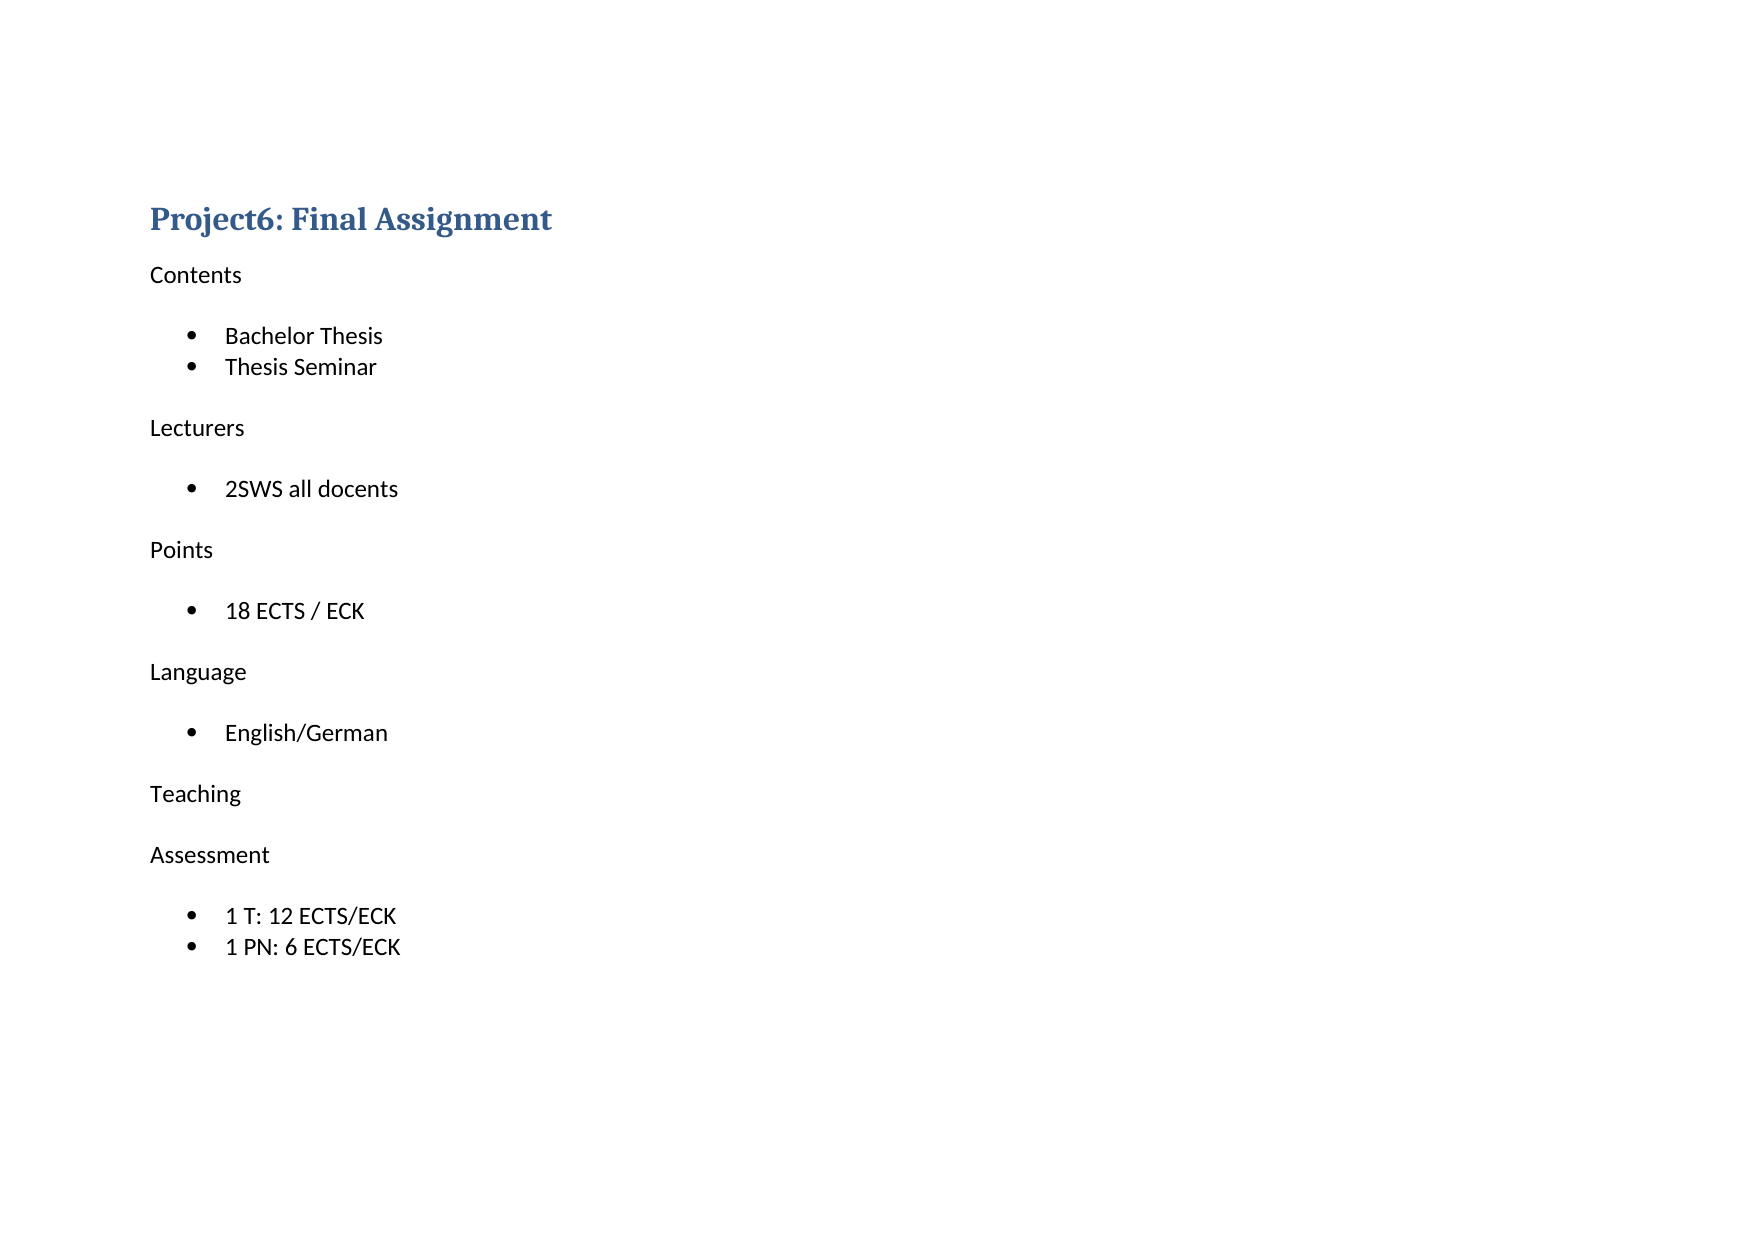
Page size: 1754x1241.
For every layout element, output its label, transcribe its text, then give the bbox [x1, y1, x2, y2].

subtitle Project6: Final Assignment [150, 200, 877, 238]
text Language [150, 656, 877, 686]
text Lecturers [150, 412, 877, 442]
list 1 T: 12 ECTS/ECK [187, 900, 877, 931]
list 18 ECTS / ECK [187, 595, 877, 625]
list Bachelor Thesis [187, 320, 877, 351]
list 1 PN: 6 ECTS/ECK [187, 931, 877, 961]
list Thesis Seminar [187, 351, 877, 381]
text Assessment [150, 839, 877, 869]
text Teaching [150, 778, 877, 808]
text Points [150, 534, 877, 564]
list 2SWS all docents [187, 473, 877, 503]
list English/German [187, 717, 877, 747]
text Contents [150, 259, 877, 290]
